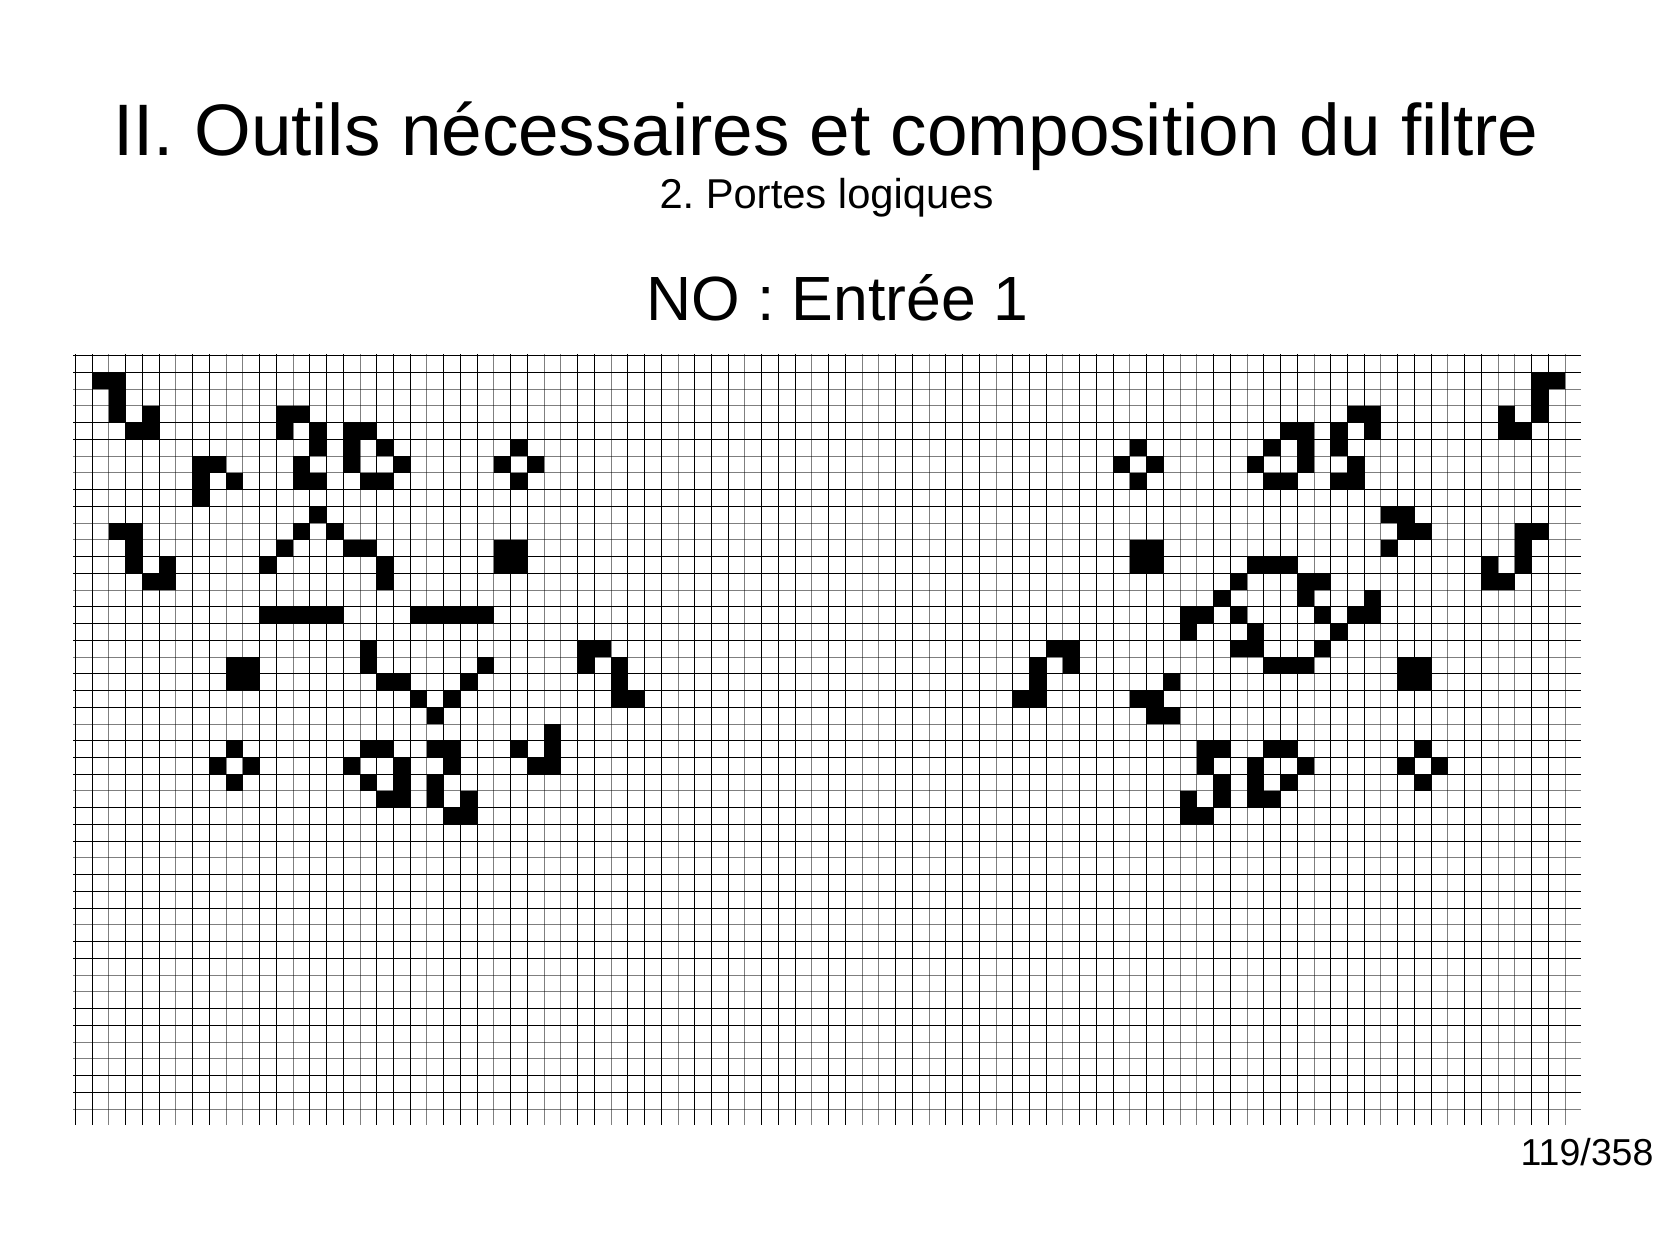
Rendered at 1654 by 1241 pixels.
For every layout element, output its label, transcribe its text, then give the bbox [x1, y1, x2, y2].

picture [73, 354, 1581, 1125]
title II. Outils nécessaires et composition du filtre 2. Portes logiques [82, 49, 1571, 257]
text_box <number>/358 [1505, 1124, 1654, 1182]
text_box NO : Entrée 1 [631, 256, 1044, 342]
